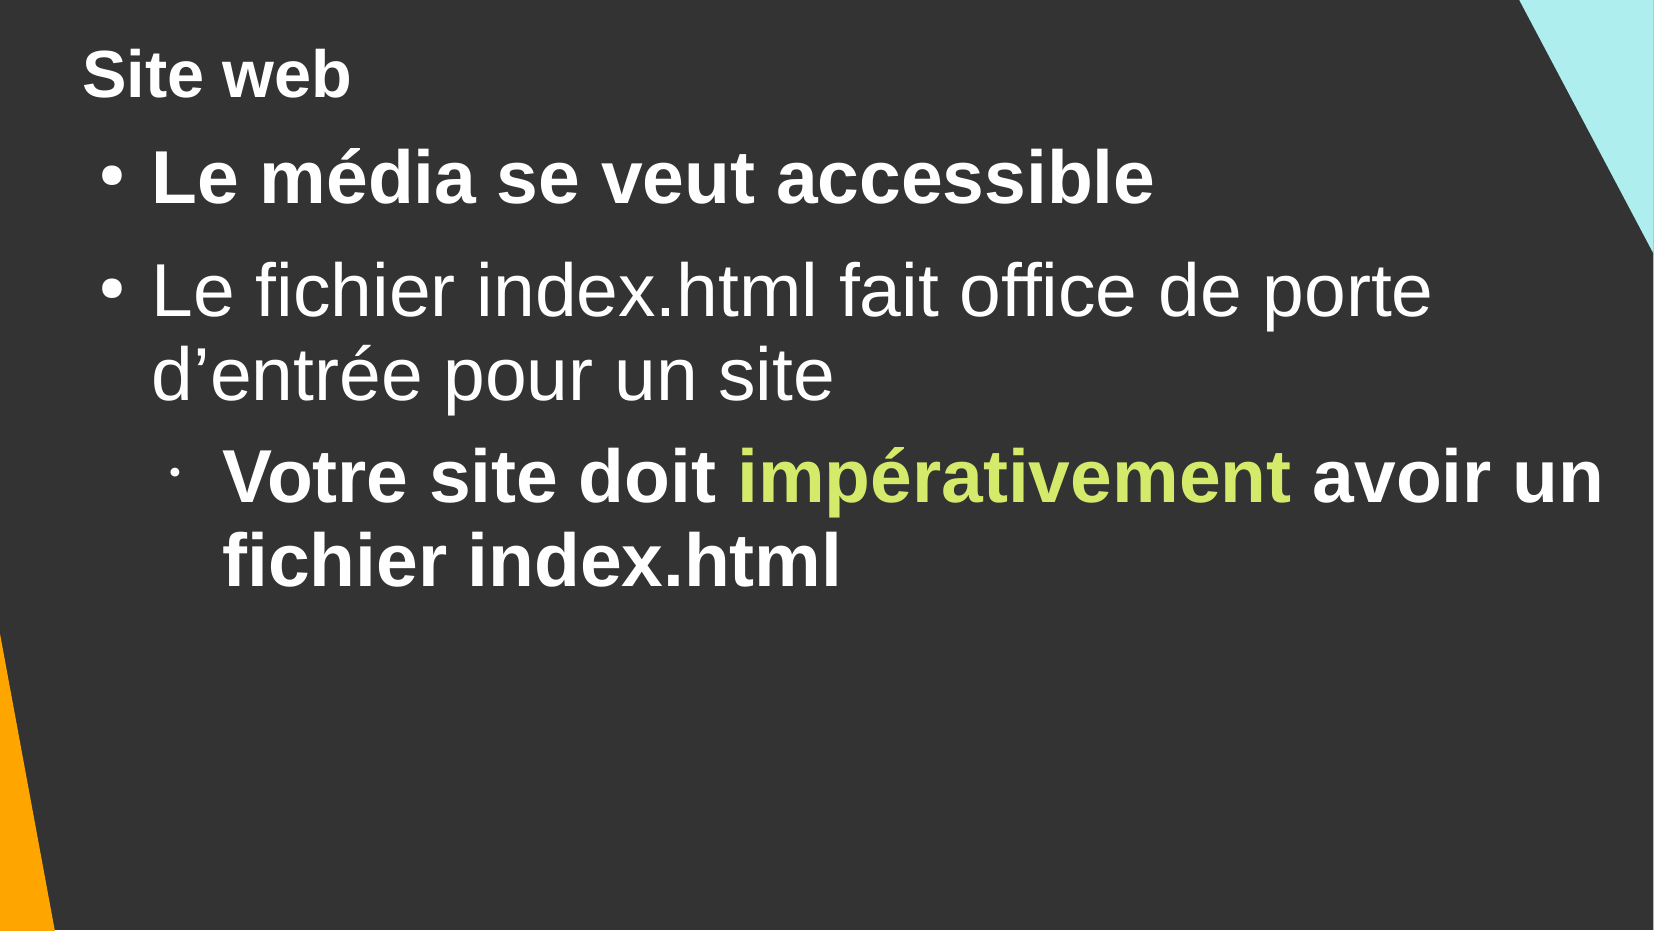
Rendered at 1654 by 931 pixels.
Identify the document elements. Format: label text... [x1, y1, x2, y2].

title Site web [82, 36, 1571, 114]
text_box [0, 633, 55, 931]
list Le média se veut accessible Le fichier index.html fait office de porte d’entrée pour un site Votre site doit impérativement avoir un fichier index.html [80, 135, 1605, 789]
text_box [1519, 0, 1654, 255]
